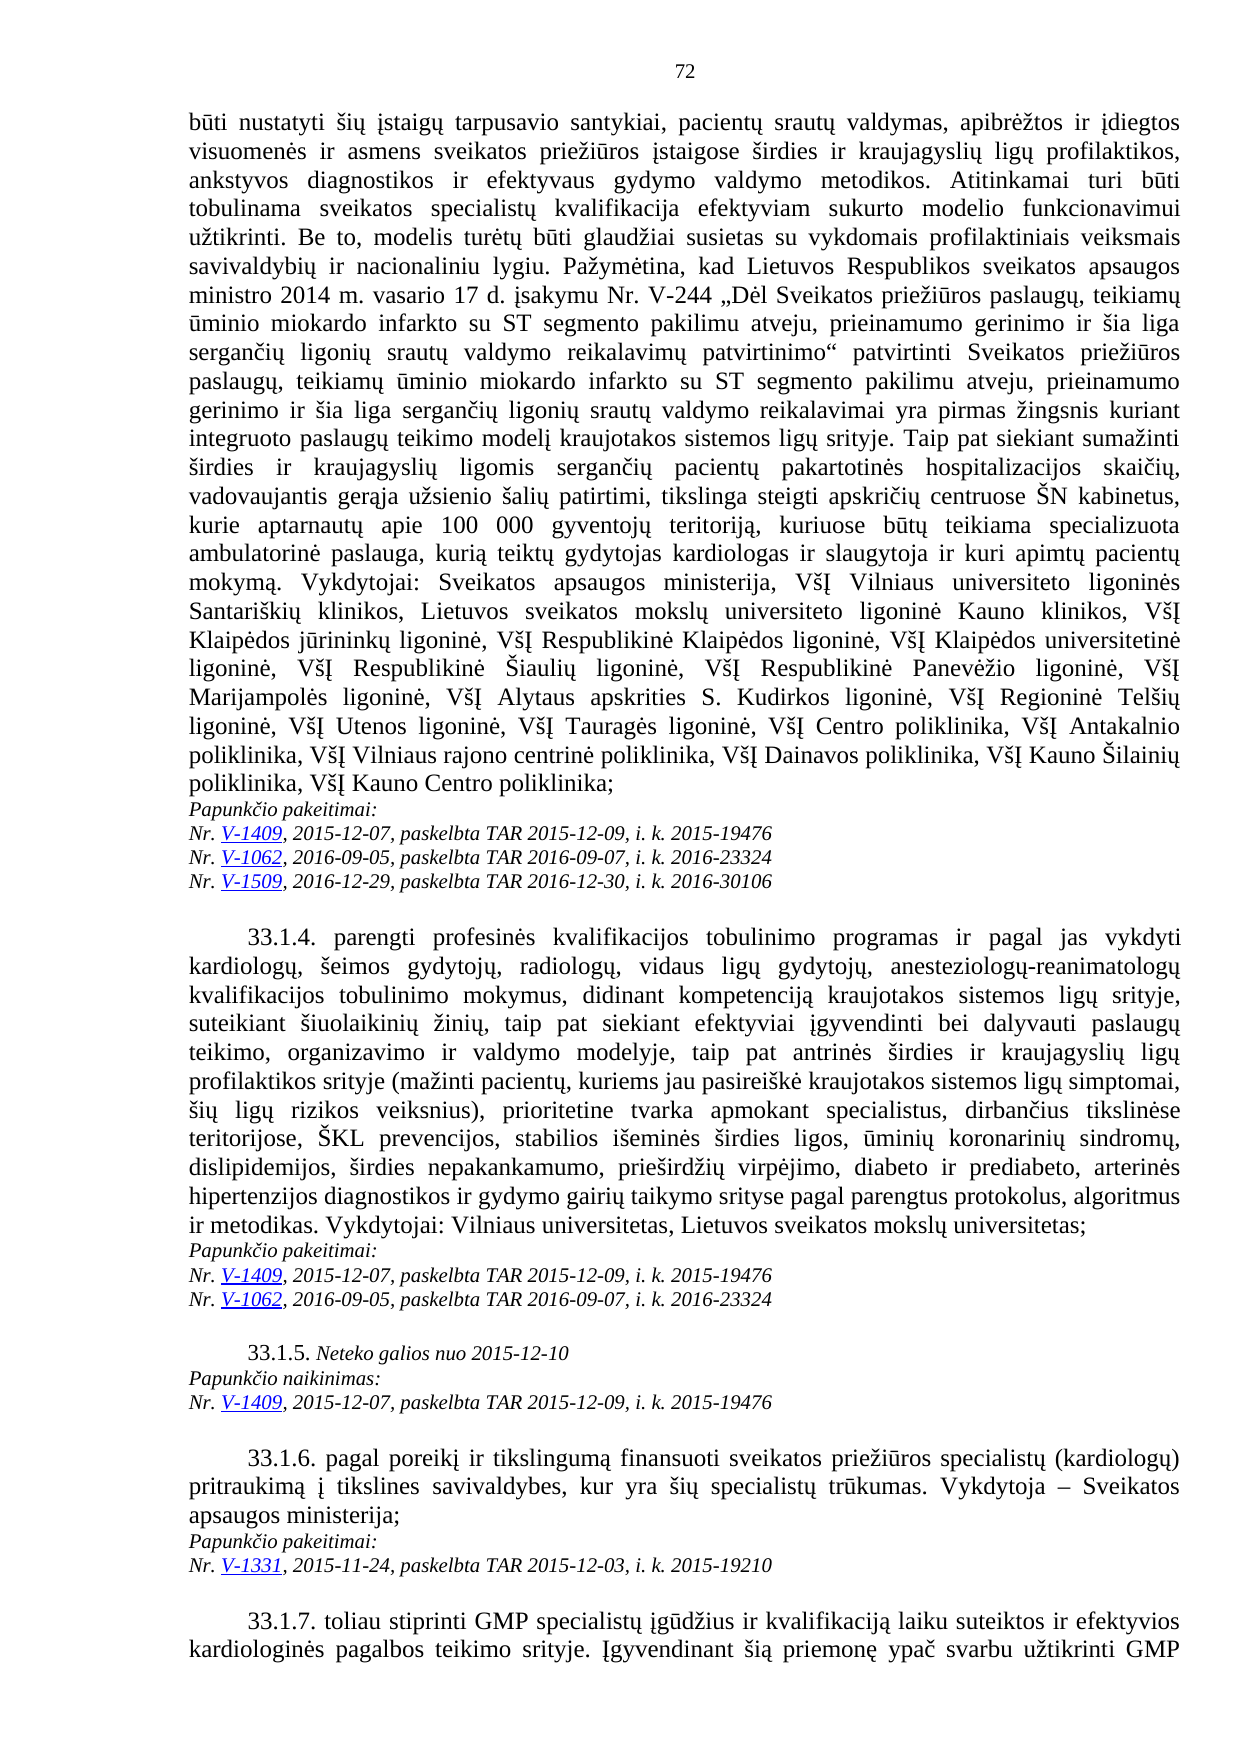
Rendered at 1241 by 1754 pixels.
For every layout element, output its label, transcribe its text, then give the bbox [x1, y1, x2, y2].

text Nr. V-1409, 2015-12-07, paskelbta TAR 2015-12-09, i. k. 2015-19476 [188, 1262, 1181, 1287]
text Papunkčio naikinimas: [188, 1366, 1181, 1390]
text Nr. V-1509, 2016-12-29, paskelbta TAR 2016-12-30, i. k. 2016-30106 [188, 869, 1181, 893]
text 33.1.7. toliau stiprinti GMP specialistų įgūdžius ir kvalifikaciją laiku suteiktos ir efektyvios kardiologinės pagalbos teikimo srityje. Įgyvendinant šią priemonę ypač svarbu užtikrinti GMP [188, 1606, 1181, 1663]
text Nr. V-1409, 2015-12-07, paskelbta TAR 2015-12-09, i. k. 2015-19476 [188, 1390, 1181, 1414]
text Nr. V-1062, 2016-09-05, paskelbta TAR 2016-09-07, i. k. 2016-23324 [188, 845, 1181, 869]
text Papunkčio pakeitimai: [188, 1238, 1181, 1262]
text Papunkčio pakeitimai: [188, 797, 1181, 821]
text Nr. V-1331, 2015-11-24, paskelbta TAR 2015-12-03, i. k. 2015-19210 [188, 1553, 1181, 1577]
text 33.1.5. Neteko galios nuo 2015-12-10 [188, 1339, 1181, 1366]
text Nr. V-1062, 2016-09-05, paskelbta TAR 2016-09-07, i. k. 2016-23324 [188, 1287, 1181, 1311]
text 33.1.6. pagal poreikį ir tikslingumą finansuoti sveikatos priežiūros specialistų (kardiologų) pritraukimą į tikslines savivaldybes, kur yra šių specialistų trūkumas. Vykdytoja – Sveikatos apsaugos ministerija; [188, 1443, 1181, 1529]
text Nr. V-1409, 2015-12-07, paskelbta TAR 2015-12-09, i. k. 2015-19476 [188, 821, 1181, 845]
text Papunkčio pakeitimai: [188, 1529, 1181, 1553]
text 33.1.4. parengti profesinės kvalifikacijos tobulinimo programas ir pagal jas vykdyti kardiologų, šeimos gydytojų, radiologų, vidaus ligų gydytojų, anesteziologų-reanimatologų kvalifikacijos tobulinimo mokymus, didinant kompetenciją kraujotakos sistemos ligų srityje, suteikiant šiuolaikinių žinių, taip pat siekiant efektyviai įgyvendinti bei dalyvauti paslaugų teikimo, organizavimo ir valdymo modelyje, taip pat antrinės širdies ir kraujagyslių ligų profilaktikos srityje (mažinti pacientų, kuriems jau pasireiškė kraujotakos sistemos ligų simptomai, šių ligų rizikos veiksnius), prioritetine tvarka apmokant specialistus, dirbančius tikslinėse teritorijose, ŠKL prevencijos, stabilios išeminės širdies ligos, ūminių koronarinių sindromų, dislipidemijos, širdies nepakankamumo, prieširdžių virpėjimo, diabeto ir prediabeto, arterinės hipertenzijos diagnostikos ir gydymo gairių taikymo srityse pagal parengtus protokolus, algoritmus ir metodikas. Vykdytojai: Vilniaus universitetas, Lietuvos sveikatos mokslų universitetas; [188, 922, 1181, 1238]
text būti nustatyti šių įstaigų tarpusavio santykiai, pacientų srautų valdymas, apibrėžtos ir įdiegtos visuomenės ir asmens sveikatos priežiūros įstaigose širdies ir kraujagyslių ligų profilaktikos, ankstyvos diagnostikos ir efektyvaus gydymo valdymo metodikos. Atitinkamai turi būti tobulinama sveikatos specialistų kvalifikacija efektyviam sukurto modelio funkcionavimui užtikrinti. Be to, modelis turėtų būti glaudžiai susietas su vykdomais profilaktiniais veiksmais savivaldybių ir nacionaliniu lygiu. Pažymėtina, kad Lietuvos Respublikos sveikatos apsaugos ministro 2014 m. vasario 17 d. įsakymu Nr. V-244 „Dėl Sveikatos priežiūros paslaugų, teikiamų ūminio miokardo infarkto su ST segmento pakilimu atveju, prieinamumo gerinimo ir šia liga sergančių ligonių srautų valdymo reikalavimų patvirtinimo“ patvirtinti Sveikatos priežiūros paslaugų, teikiamų ūminio miokardo infarkto su ST segmento pakilimu atveju, prieinamumo gerinimo ir šia liga sergančių ligonių srautų valdymo reikalavimai yra pirmas žingsnis kuriant integruoto paslaugų teikimo modelį kraujotakos sistemos ligų srityje. Taip pat siekiant sumažinti širdies ir kraujagyslių ligomis sergančių pacientų pakartotinės hospitalizacijos skaičių, vadovaujantis gerąja užsienio šalių patirtimi, tikslinga steigti apskričių centruose ŠN kabinetus, kurie aptarnautų apie 100 000 gyventojų teritoriją, kuriuose būtų teikiama specializuota ambulatorinė paslauga, kurią teiktų gydytojas kardiologas ir slaugytoja ir kuri apimtų pacientų mokymą. Vykdytojai: Sveikatos apsaugos ministerija, VšĮ Vilniaus universiteto ligoninės Santariškių klinikos, Lietuvos sveikatos mokslų universiteto ligoninė Kauno klinikos, VšĮ Klaipėdos jūrininkų ligoninė, VšĮ Respublikinė Klaipėdos ligoninė, VšĮ Klaipėdos universitetinė ligoninė, VšĮ Respublikinė Šiaulių ligoninė, VšĮ Respublikinė Panevėžio ligoninė, VšĮ Marijampolės ligoninė, VšĮ Alytaus apskrities S. Kudirkos ligoninė, VšĮ Regioninė Telšių ligoninė, VšĮ Utenos ligoninė, VšĮ Tauragės ligoninė, VšĮ Centro poliklinika, VšĮ Antakalnio poliklinika, VšĮ Vilniaus rajono centrinė poliklinika, VšĮ Dainavos poliklinika, VšĮ Kauno Šilainių poliklinika, VšĮ Kauno Centro poliklinika; [188, 107, 1181, 797]
